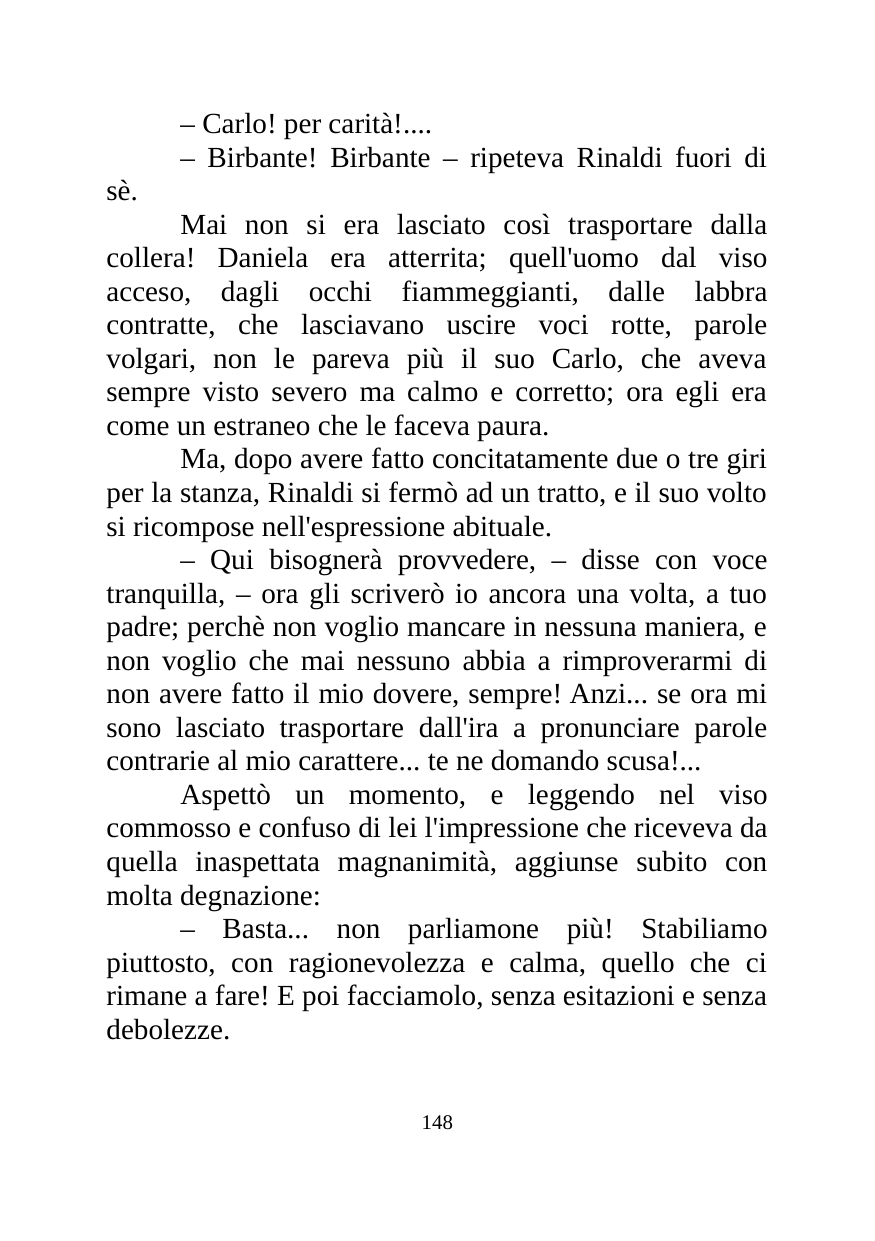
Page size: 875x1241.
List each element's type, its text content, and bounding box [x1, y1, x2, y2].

text – Birbante! Birbante – ripeteva Rinaldi fuori di sè. [106, 140, 768, 207]
text – Carlo! per carità!.... [106, 106, 768, 140]
text Ma, dopo avere fatto concitatamente due o tre giri per la stanza, Rinaldi si fermò ad un tratto, e il suo volto si ricompose nell'espressione abituale. [106, 442, 768, 542]
text – Qui bisognerà provvedere, – disse con voce tranquilla, – ora gli scriverò io ancora una volta, a tuo padre; perchè non voglio mancare in nessuna maniera, e non voglio che mai nessuno abbia a rimproverarmi di non avere fatto il mio dovere, sempre! Anzi... se ora mi sono lasciato trasportare dall'ira a pronunciare parole contrarie al mio carattere... te ne domando scusa!... [106, 542, 768, 777]
text – Basta... non parliamone più! Stabiliamo piuttosto, con ragionevolezza e calma, quello che ci rimane a fare! E poi facciamolo, senza esitazioni e senza debolezze. [106, 911, 768, 1045]
text Aspettò un momento, e leggendo nel viso commosso e confuso di lei l'impressione che riceveva da quella inaspettata magnanimità, aggiunse subito con molta degnazione: [106, 777, 768, 911]
text Mai non si era lasciato così trasportare dalla collera! Daniela era atterrita; quell'uomo dal viso acceso, dagli occhi fiammeggianti, dalle labbra contratte, che lasciavano uscire voci rotte, parole volgari, non le pareva più il suo Carlo, che aveva sempre visto severo ma calmo e corretto; ora egli era come un estraneo che le faceva paura. [106, 207, 768, 442]
